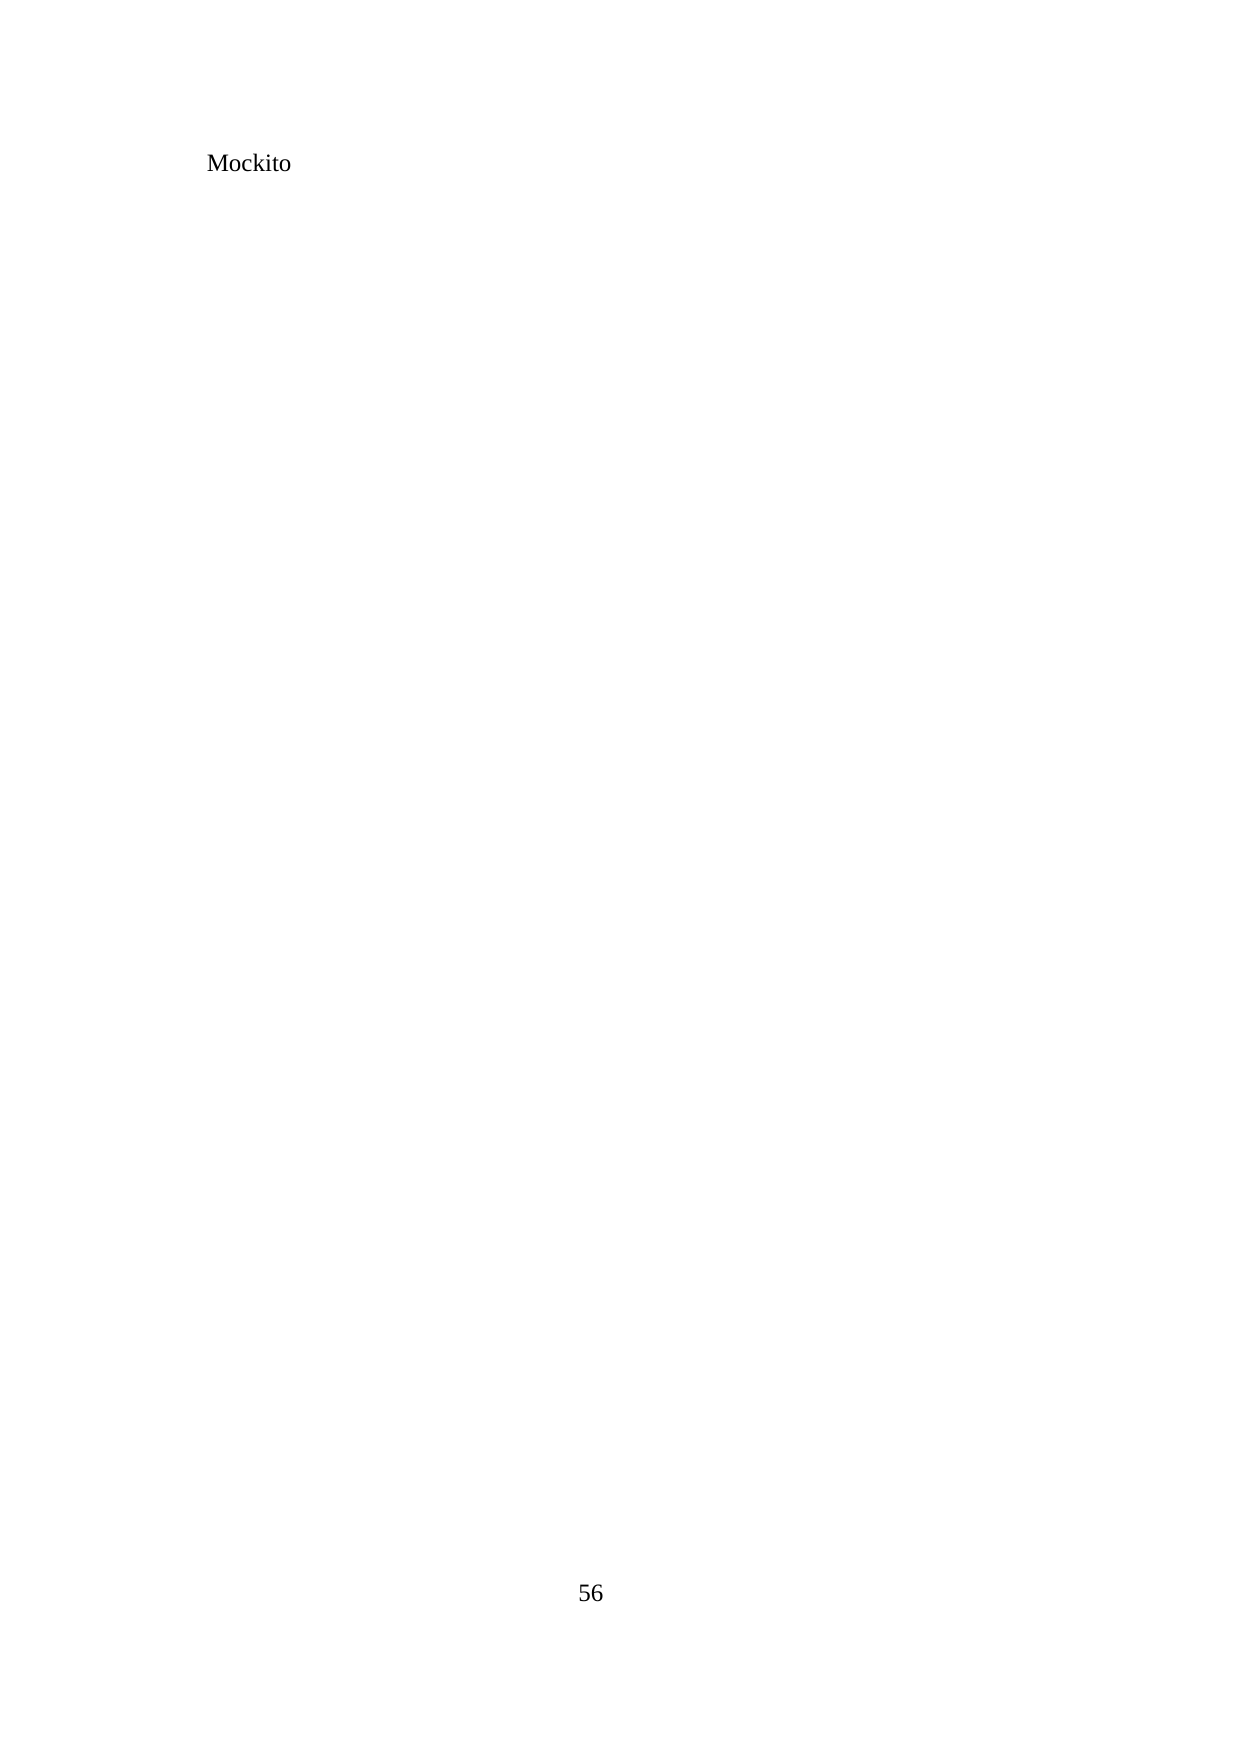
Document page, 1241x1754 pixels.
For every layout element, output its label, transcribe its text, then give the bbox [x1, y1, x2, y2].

text Mockito [148, 148, 1033, 176]
